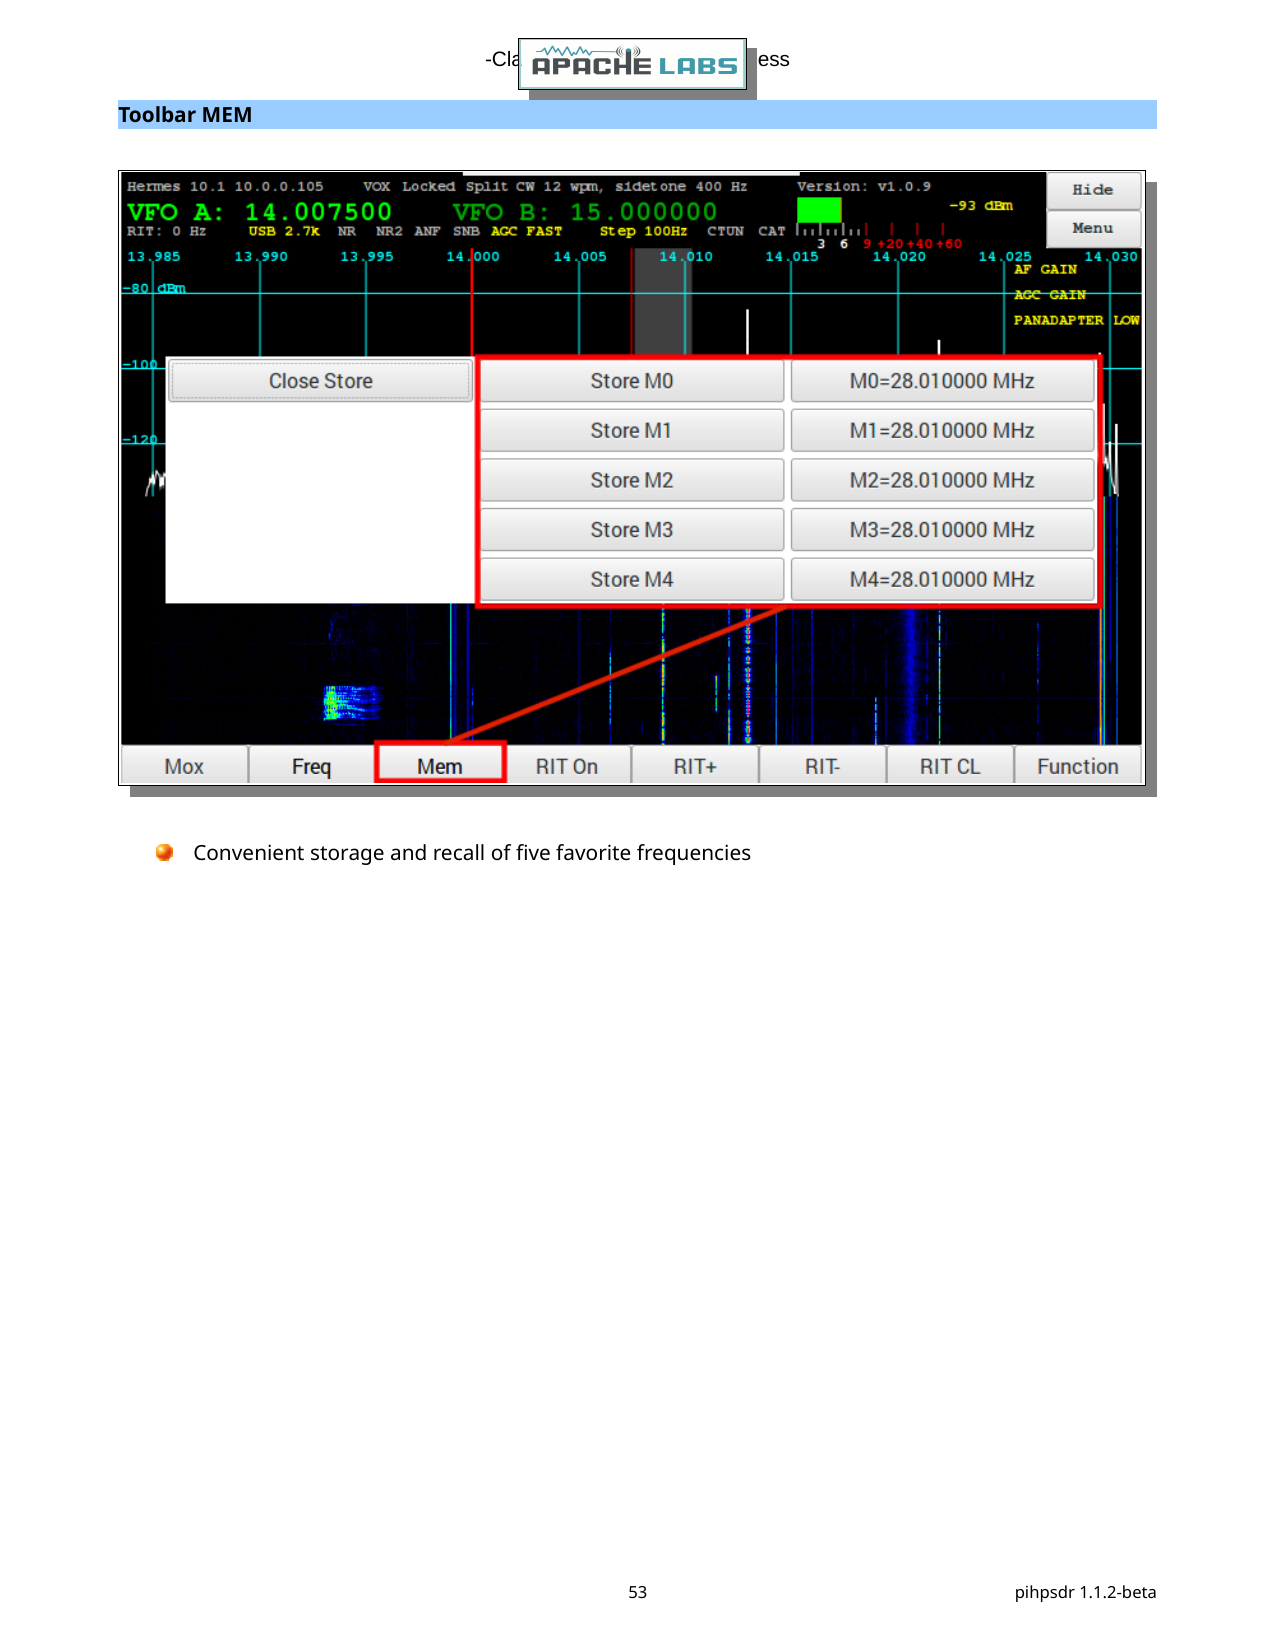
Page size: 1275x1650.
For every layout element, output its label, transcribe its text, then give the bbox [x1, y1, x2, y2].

picture [521, 40, 744, 87]
picture [156, 844, 173, 861]
list Convenient storage and recall of five favorite frequencies [156, 838, 1157, 867]
subtitle Toolbar MEM [118, 100, 1157, 129]
picture [121, 172, 1142, 783]
